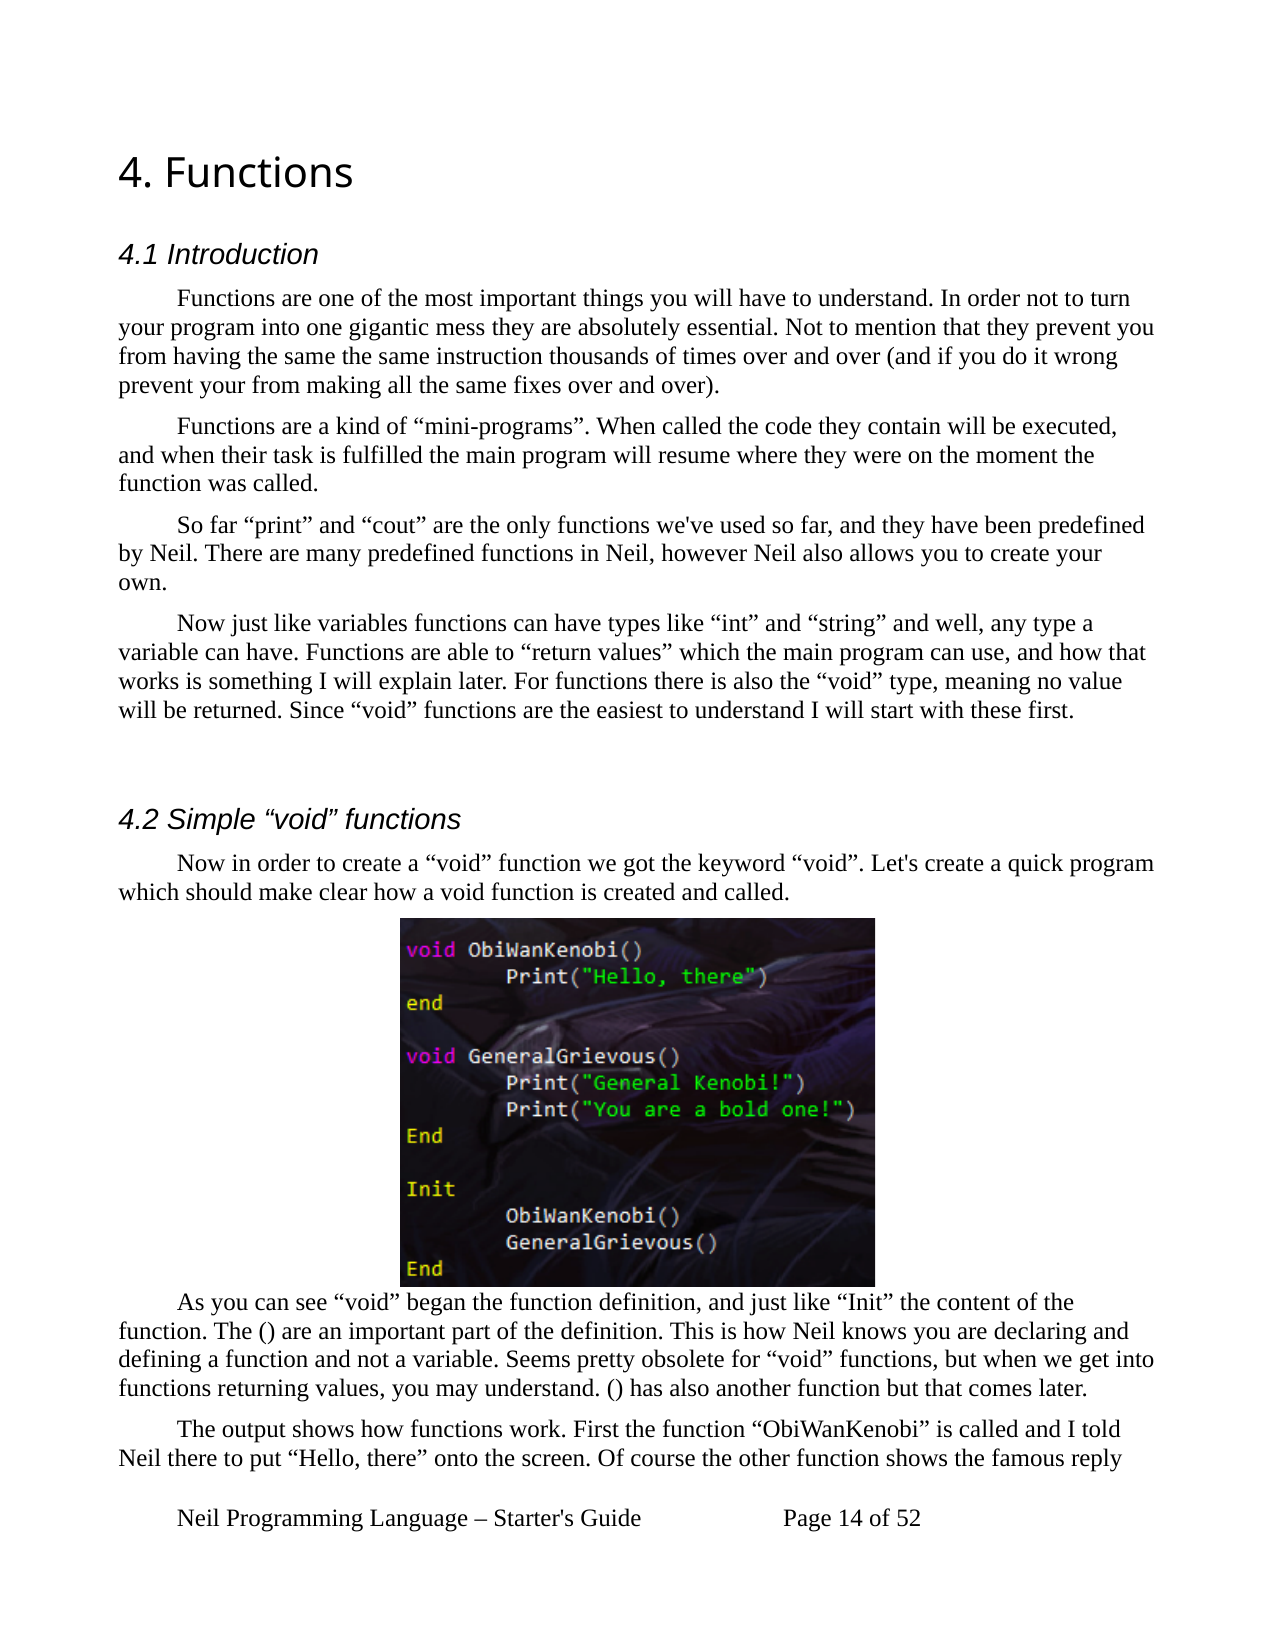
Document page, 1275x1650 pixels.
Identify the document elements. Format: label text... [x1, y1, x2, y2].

text Functions are a kind of “mini-programs”. When called the code they contain will be executed, and when their task is fulfilled the main program will resume where they were on the moment the function was called. [118, 411, 1157, 497]
text As you can see “void” began the function definition, and just like “Init” the content of the function. The () are an important part of the definition. This is how Neil knows you are declaring and defining a function and not a variable. Seems pretty obsolete for “void” functions, but when we get into functions returning values, you may understand. () has also another function but that comes later. [118, 918, 1157, 1402]
subtitle 4.1 Introduction [118, 237, 1157, 271]
picture [400, 918, 876, 1287]
subtitle 4. Functions [118, 143, 1157, 200]
text So far “print” and “cout” are the only functions we've used so far, and they have been predefined by Neil. There are many predefined functions in Neil, however Neil also allows you to create your own. [118, 510, 1157, 596]
text The output shows how functions work. First the function “ObiWanKenobi” is called and I told Neil there to put “Hello, there” onto the screen. Of course the other function shows the famous reply [118, 1414, 1157, 1472]
text Now in order to create a “void” function we got the keyword “void”. Let's create a quick program which should make clear how a void function is created and called. [118, 848, 1157, 906]
text Functions are one of the most important things you will have to understand. In order not to turn your program into one gigantic mess they are absolutely essential. Not to mention that they prevent you from having the same the same instruction thousands of times over and over (and if you do it wrong prevent your from making all the same fixes over and over). [118, 283, 1157, 398]
text Now just like variables functions can have types like “int” and “string” and well, any type a variable can have. Functions are able to “return values” which the main program can use, and how that works is something I will explain later. For functions there is also the “void” type, meaning no value will be returned. Since “void” functions are the easiest to understand I will start with these first. [118, 608, 1157, 723]
subtitle 4.2 Simple “void” functions [118, 802, 1157, 836]
